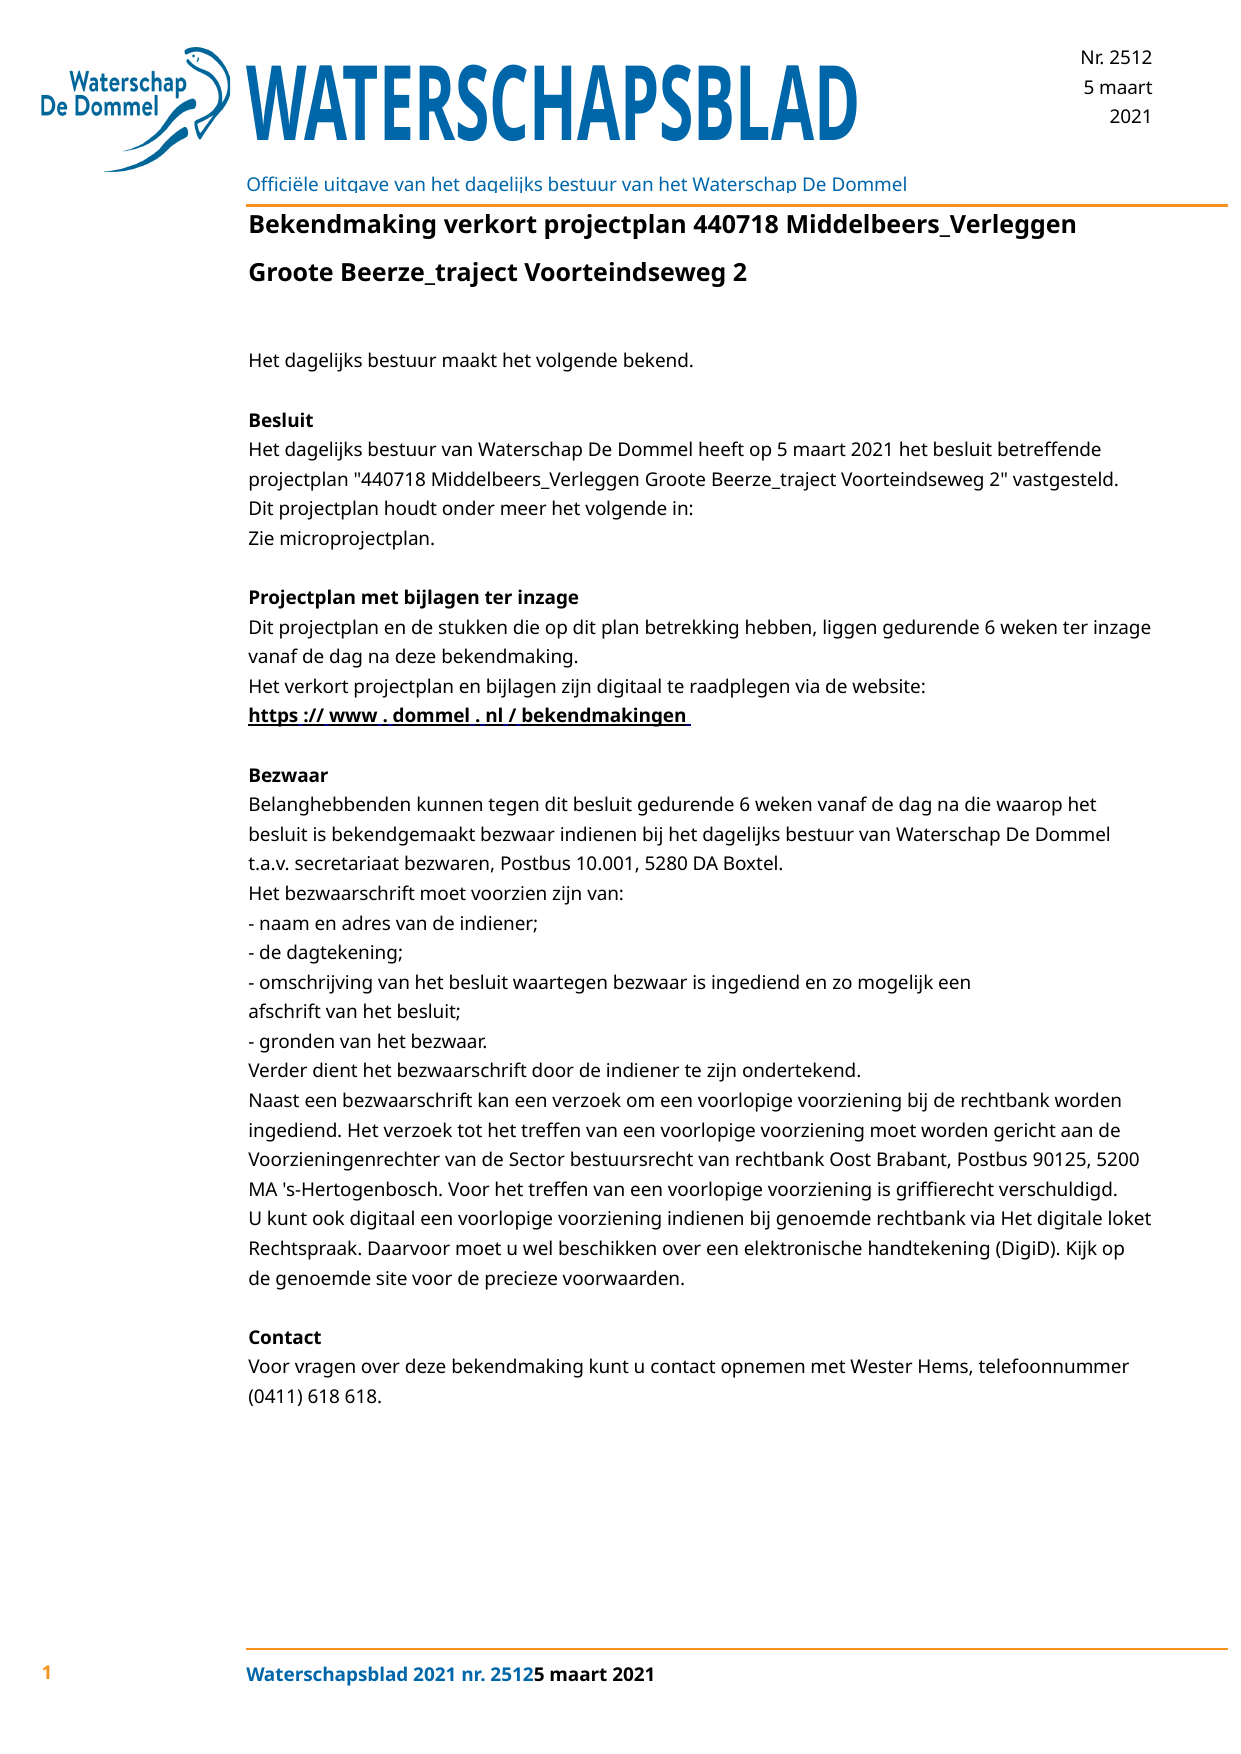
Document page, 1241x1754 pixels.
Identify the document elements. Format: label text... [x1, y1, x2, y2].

picture [204, 47, 231, 76]
text Bekendmaking verkort projectplan 440718 Middelbeers_Verleggen Groote Beerze_traject Voorteindseweg 2 [248, 207, 1152, 288]
picture [198, 118, 210, 131]
picture [45, 99, 51, 111]
picture [41, 47, 231, 172]
table_header Het dagelijks bestuur maakt het volgende bekend. Besluit Het dagelijks bestuur van Waterschap De Dommel heeft op 5 maart 2021 het besluit betreffende projectplan "440718 Middelbeers_Verleggen Groote Beerze_traject Voorteindseweg 2" vastgesteld. Dit projectplan houdt onder meer het volgende in: Zie microprojectplan. Projectplan met bijlagen ter inzage Dit projectplan en de stukken die op dit plan betrekking hebben, liggen gedurende 6 weken ter inzage vanaf de dag na deze bekendmaking. Het verkort projectplan en bijlagen zijn digitaal te raadplegen via de website: https :// www . dommel . nl / bekendmakingen Bezwaar Belanghebbenden kunnen tegen dit besluit gedurende 6 weken vanaf de dag na die waarop het besluit is bekendgemaakt bezwaar indienen bij het dagelijks bestuur van Waterschap De Dommel t.a.v. secretariaat bezwaren, Postbus 10.001, 5280 DA Boxtel. Het bezwaarschrift moet voorzien zijn van: ‑ naam en adres van de indiener; ‑ de dagtekening; ‑ omschrijving van het besluit waartegen bezwaar is ingediend en zo mogelijk een afschrift van het besluit; ‑ gronden van het bezwaar. Verder dient het bezwaarschrift door de indiener te zijn ondertekend. Naast een bezwaarschrift kan een verzoek om een voorlopige voorziening bij de rechtbank worden ingediend. Het verzoek tot het treffen van een voorlopige voorziening moet worden gericht aan de Voorzieningenrechter van de Sector bestuursrecht van rechtbank Oost Brabant, Postbus 90125, 5200 MA 's‑Hertogenbosch. Voor het treffen van een voorlopige voorziening is griffierecht verschuldigd. U kunt ook digitaal een voorlopige voorziening indienen bij genoemde rechtbank via Het digitale loket Rechtspraak. Daarvoor moet u wel beschikken over een elektronische handtekening (DigiD). Kijk op de genoemde site voor de precieze voorwaarden. Contact Voor vragen over deze bekendmaking kunt u contact opnemen met Wester Hems, telefoonnummer (0411) 618 618. [248, 348, 1152, 1409]
